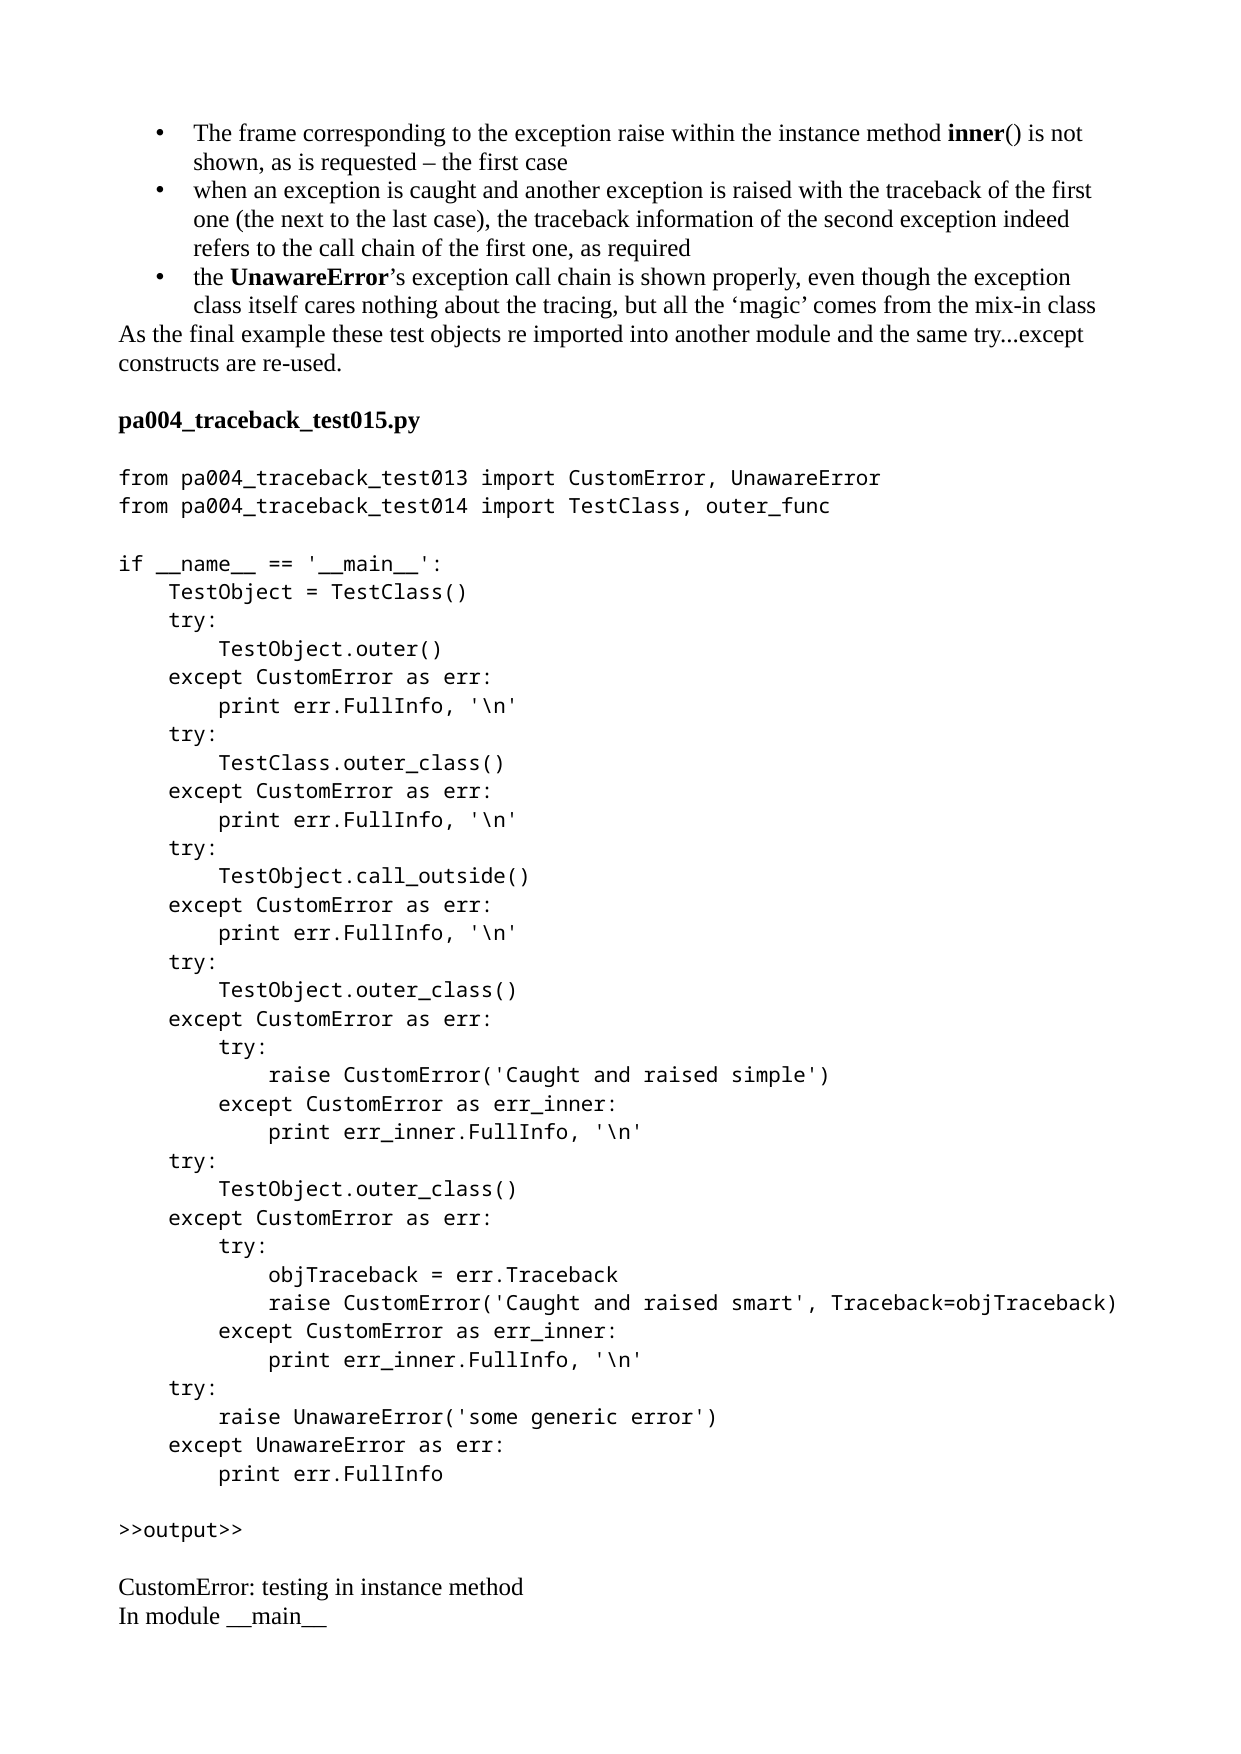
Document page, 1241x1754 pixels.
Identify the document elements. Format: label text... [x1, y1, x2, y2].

text try: [118, 719, 1122, 748]
text try: [118, 1146, 1122, 1174]
text try: [118, 606, 1122, 634]
text CustomError: testing in instance method [118, 1572, 1122, 1601]
text except CustomError as err_inner: [118, 1089, 1122, 1117]
text except CustomError as err: [118, 662, 1122, 691]
text except UnawareError as err: [118, 1430, 1122, 1459]
text print err.FullInfo, '\n' [118, 691, 1122, 719]
text except CustomError as err_inner: [118, 1317, 1122, 1345]
list the UnawareError’s exception call chain is shown properly, even though the exception class itself cares nothing about the tracing, but all the ‘magic’ comes from the mix-in class [156, 262, 1122, 319]
text print err.FullInfo, '\n' [118, 918, 1122, 947]
text print err.FullInfo [118, 1459, 1122, 1487]
text except CustomError as err: [118, 890, 1122, 918]
text try: [118, 1231, 1122, 1260]
list when an exception is caught and another exception is raised with the traceback of the first one (the next to the last case), the traceback information of the second exception indeed refers to the call chain of the first one, as required [156, 176, 1122, 262]
text TestClass.outer_class() [118, 748, 1122, 776]
text try: [118, 1373, 1122, 1402]
text print err.FullInfo, '\n' [118, 805, 1122, 833]
text try: [118, 833, 1122, 862]
text pa004_traceback_test015.py [118, 406, 1122, 434]
text objTraceback = err.Traceback [118, 1260, 1122, 1288]
text >>output>> [118, 1516, 1122, 1544]
text try: [118, 947, 1122, 975]
text if __name__ == '__main__': [118, 549, 1122, 577]
text raise CustomError('Caught and raised smart', Traceback=objTraceback) [118, 1288, 1122, 1317]
text TestObject.outer_class() [118, 1174, 1122, 1203]
text from pa004_traceback_test014 import TestClass, outer_func [118, 492, 1122, 520]
text except CustomError as err: [118, 1004, 1122, 1032]
text raise CustomError('Caught and raised simple') [118, 1061, 1122, 1089]
text except CustomError as err: [118, 776, 1122, 805]
text TestObject.outer() [118, 634, 1122, 662]
text In module __main__ [118, 1601, 1122, 1630]
text try: [118, 1032, 1122, 1061]
text TestObject.call_outside() [118, 862, 1122, 890]
text from pa004_traceback_test013 import CustomError, UnawareError [118, 463, 1122, 492]
text print err_inner.FullInfo, '\n' [118, 1345, 1122, 1373]
text print err_inner.FullInfo, '\n' [118, 1117, 1122, 1146]
text TestObject.outer_class() [118, 975, 1122, 1004]
text except CustomError as err: [118, 1203, 1122, 1231]
text As the final example these test objects re imported into another module and the same try...except constructs are re-used. [118, 319, 1122, 377]
text TestObject = TestClass() [118, 577, 1122, 606]
text raise UnawareError('some generic error') [118, 1402, 1122, 1430]
list The frame corresponding to the exception raise within the instance method inner() is not shown, as is requested – the first case [156, 118, 1122, 176]
